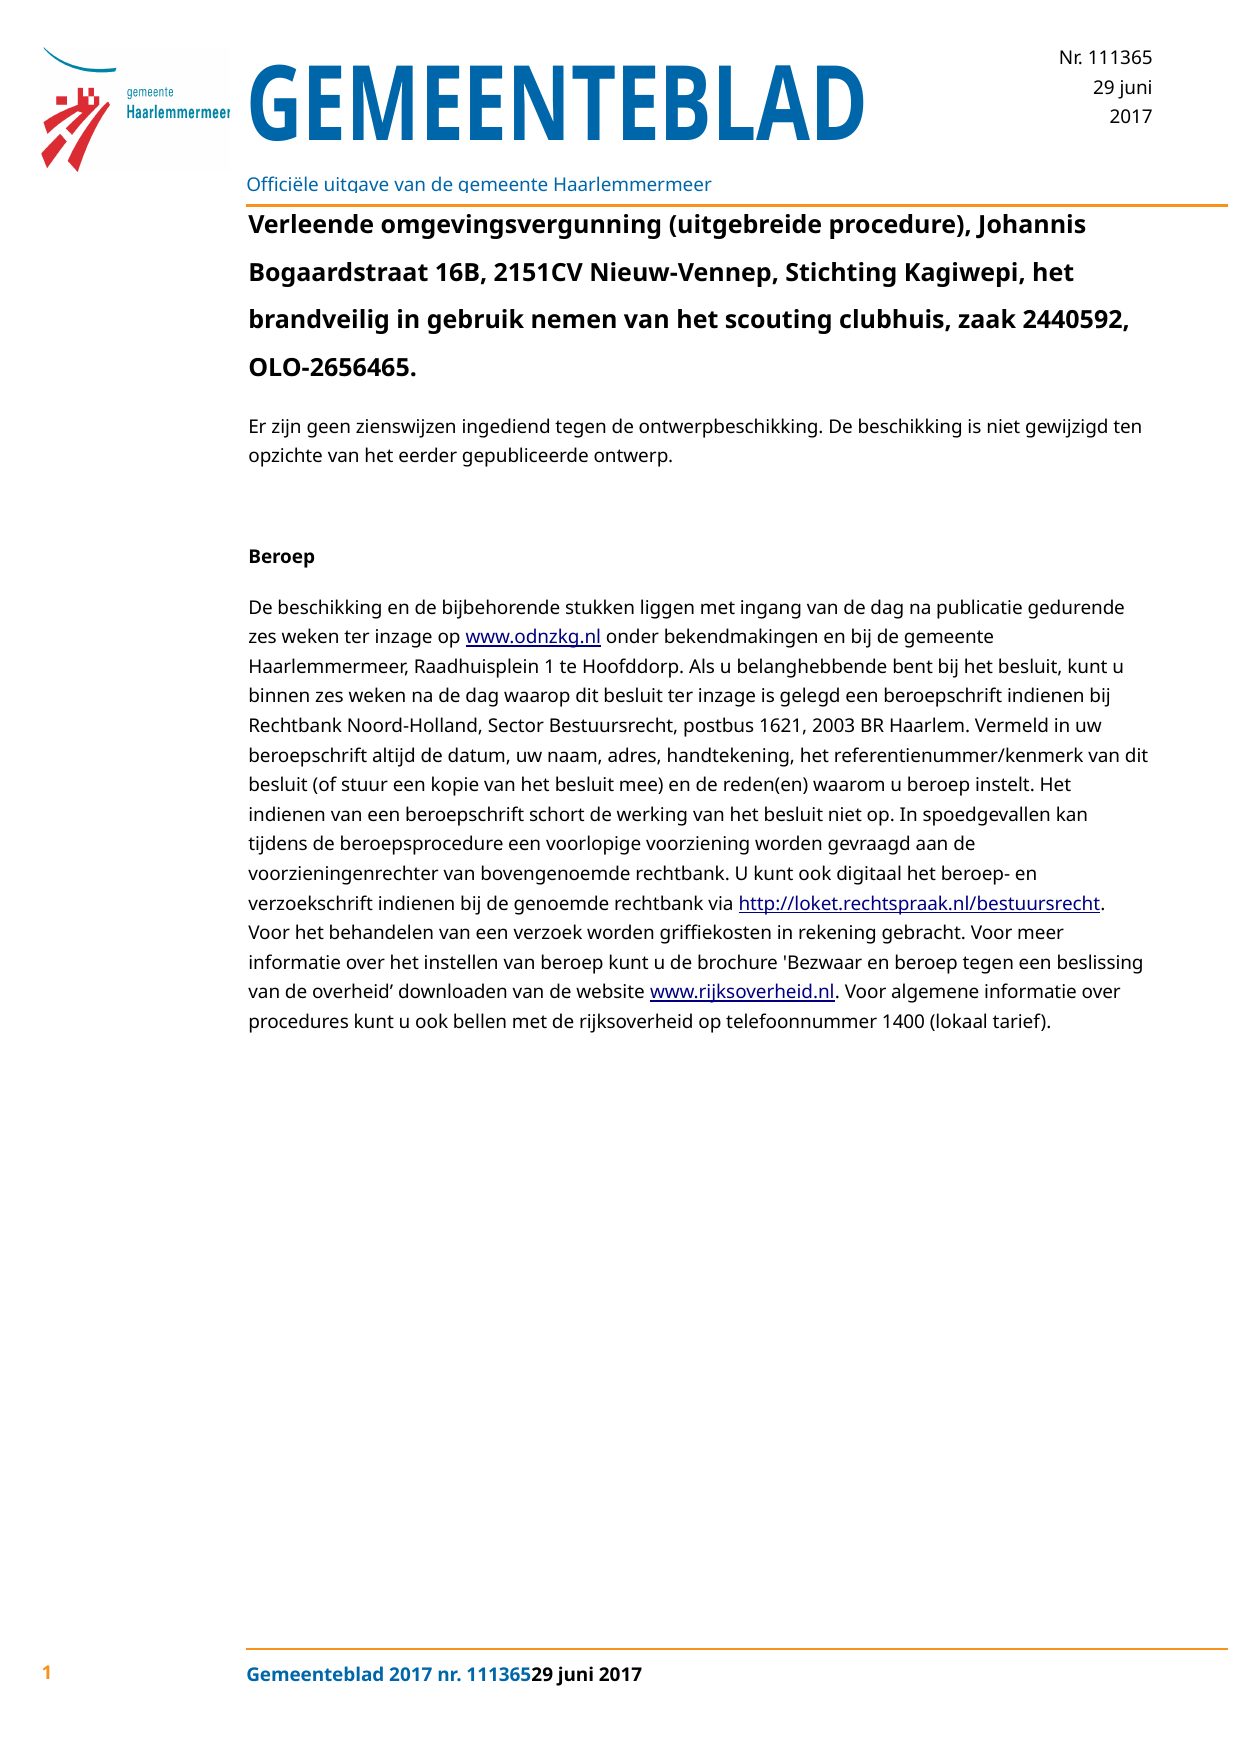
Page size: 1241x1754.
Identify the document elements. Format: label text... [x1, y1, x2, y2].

text Beroep [248, 543, 1152, 569]
picture [41, 47, 231, 172]
text Verleende omgevingsvergunning (uitgebreide procedure), Johannis Bogaardstraat 16B, 2151CV Nieuw-Vennep, Stichting Kagiwepi, het brandveilig in gebruik nemen van het scouting clubhuis, zaak 2440592, OLO-2656465. [248, 207, 1152, 384]
text De beschikking en de bijbehorende stukken liggen met ingang van de dag na publicatie gedurende zes weken ter inzage op www.odnzkg.nl onder bekendmakingen en bij de gemeente Haarlemmermeer, Raadhuisplein 1 te Hoofddorp. Als u belanghebbende bent bij het besluit, kunt u binnen zes weken na de dag waarop dit besluit ter inzage is gelegd een beroepschrift indienen bij Rechtbank Noord-Holland, Sector Bestuursrecht, postbus 1621, 2003 BR Haarlem. Vermeld in uw beroepschrift altijd de datum, uw naam, adres, handtekening, het referentienummer/kenmerk van dit besluit (of stuur een kopie van het besluit mee) en de reden(en) waarom u beroep instelt. Het indienen van een beroepschrift schort de werking van het besluit niet op. In spoedgevallen kan tijdens de beroepsprocedure een voorlopige voorziening worden gevraagd aan de voorzieningenrechter van bovengenoemde rechtbank. U kunt ook digitaal het beroep- en verzoekschrift indienen bij de genoemde rechtbank via http://loket.rechtspraak.nl/bestuursrecht. Voor het behandelen van een verzoek worden griffiekosten in rekening gebracht. Voor meer informatie over het instellen van beroep kunt u de brochure 'Bezwaar en beroep tegen een beslissing van de overheid’ downloaden van de website www.rijksoverheid.nl. Voor algemene informatie over procedures kunt u ook bellen met de rijksoverheid op telefoonnummer 1400 (lokaal tarief). [248, 594, 1152, 1034]
text Er zijn geen zienswijzen ingediend tegen de ontwerpbeschikking. De beschikking is niet gewijzigd ten opzichte van het eerder gepubliceerde ontwerp. [248, 413, 1152, 468]
